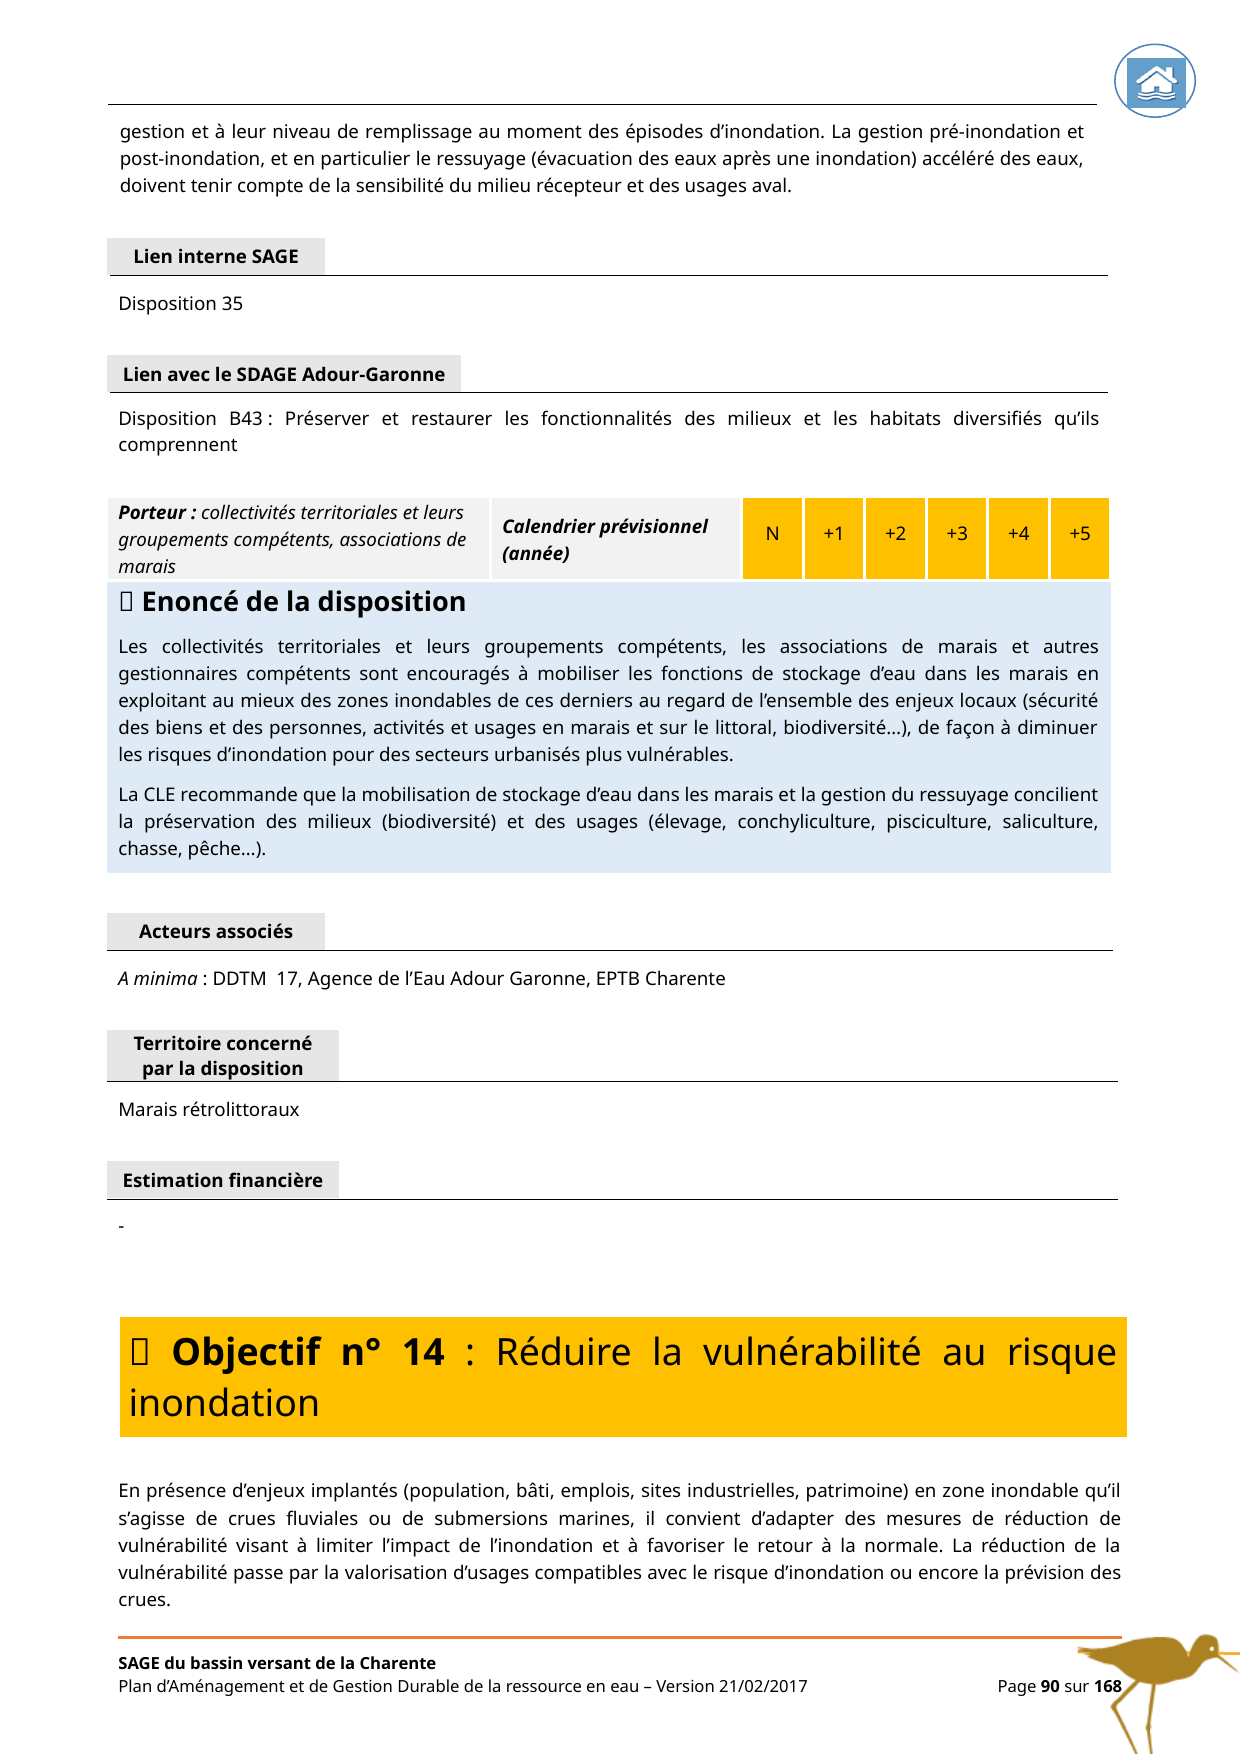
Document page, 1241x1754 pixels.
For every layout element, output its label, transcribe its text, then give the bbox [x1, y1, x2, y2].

table_cell +2 [866, 498, 925, 579]
table_header [339, 1030, 1118, 1081]
table_cell Calendrier prévisionnel (année) [492, 498, 740, 579]
table_cell +1 [805, 498, 863, 579]
picture [1125, 56, 1187, 109]
table_cell Estimation financière [107, 1161, 339, 1198]
table_cell Disposition 35 [107, 275, 1111, 355]
table_cell +3 [928, 498, 986, 579]
table_cell - [107, 1200, 1118, 1238]
table_cell A minima : DDTM 17, Agence de l’Eau Adour Garonne, EPTB Charente [107, 951, 1113, 991]
table_cell Porteur : collectivités territoriales et leurs groupements compétents, associations de marais [108, 498, 489, 579]
table_cell [461, 355, 1111, 392]
table_cell +4 [989, 498, 1048, 579]
table_cell N [743, 498, 802, 579]
table_cell  Enoncé de la disposition Les collectivités territoriales et leurs groupements compétents, les associations de marais et autres gestionnaires compétents sont encouragés à mobiliser les fonctions de stockage d’eau dans les marais en exploitant au mieux des zones inondables de ces derniers au regard de l’ensemble des enjeux locaux (sécurité des biens et des personnes, activités et usages en marais et sur le littoral, biodiversité…), de façon à diminuer les risques d’inondation pour des secteurs urbanisés plus vulnérables. La CLE recommande que la mobilisation de stockage d’eau dans les marais et la gestion du ressuyage concilient la préservation des milieux (biodiversité) et des usages (élevage, conchyliculture, pisciculture, saliculture, chasse, pêche…). [107, 582, 1111, 873]
table_cell gestion et à leur niveau de remplissage au moment des épisodes d’inondation. La gestion pré-inondation et post-inondation, et en particulier le ressuyage (évacuation des eaux après une inondation) accéléré des eaux, doivent tenir compte de la sensibilité du milieu récepteur et des usages aval. [108, 105, 1097, 198]
table_header Territoire concerné par la disposition [107, 1030, 339, 1081]
table_header [325, 238, 1111, 275]
table_cell [339, 1161, 1118, 1198]
table_header [325, 913, 1113, 950]
table_cell +5 [1051, 498, 1109, 579]
table_header  Objectif n° 14 : Réduire la vulnérabilité au risque inondation [120, 1317, 1127, 1437]
table_cell Disposition B43 : Préserver et restaurer les fonctionnalités des milieux et les habitats diversifiés qu’ils comprennent [107, 392, 1111, 495]
table_header Acteurs associés [107, 913, 325, 950]
table_cell Lien avec le SDAGE Adour-Garonne [107, 355, 461, 392]
picture [1077, 1629, 1241, 1754]
table_header Lien interne SAGE [107, 238, 325, 275]
table_cell Marais rétrolittoraux [107, 1082, 1118, 1161]
text En présence d’enjeux implantés (population, bâti, emplois, sites industrielles, patrimoine) en zone inondable qu’il s’agisse de crues fluviales ou de submersions marines, il convient d’adapter des mesures de réduction de vulnérabilité visant à limiter l’impact de l’inondation et à favoriser le retour à la normale. La réduction de la vulnérabilité passe par la valorisation d’usages compatibles avec le risque d’inondation ou encore la prévision des crues. [118, 1476, 1122, 1612]
